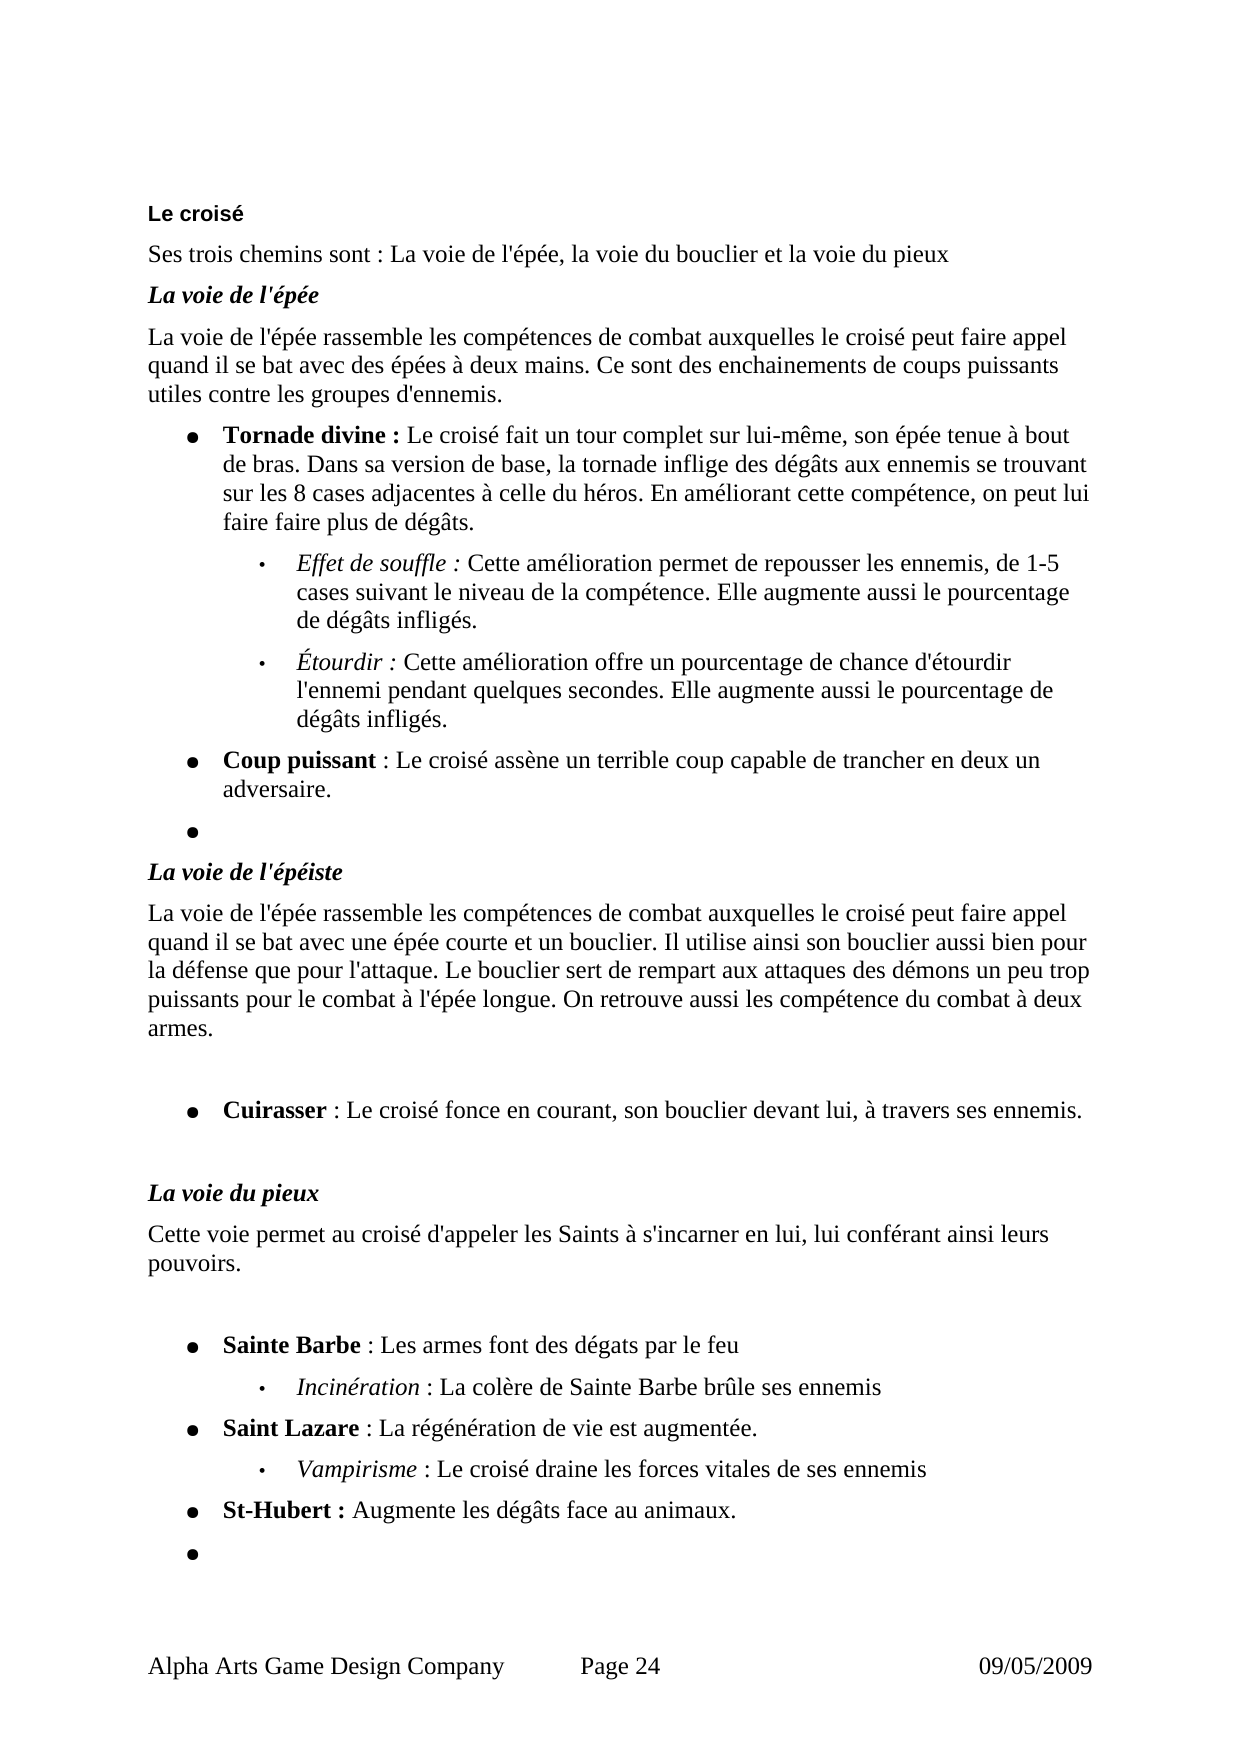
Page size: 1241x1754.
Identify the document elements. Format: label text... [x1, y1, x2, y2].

text La voie de l'épéiste [148, 857, 1092, 885]
list Étourdir : Cette amélioration offre un pourcentage de chance d'étourdir l'ennemi pendant quelques secondes. Elle augmente aussi le pourcentage de dégâts infligés. [259, 647, 1092, 733]
text Ses trois chemins sont : La voie de l'épée, la voie du bouclier et la voie du pieux [148, 239, 1092, 268]
list Tornade divine : Le croisé fait un tour complet sur lui-même, son épée tenue à bout de bras. Dans sa version de base, la tornade inflige des dégâts aux ennemis se trouvant sur les 8 cases adjacentes à celle du héros. En améliorant cette compétence, on peut lui faire faire plus de dégâts. [185, 420, 1092, 535]
text Cette voie permet au croisé d'appeler les Saints à s'incarner en lui, lui conférant ainsi leurs pouvoirs. [148, 1219, 1092, 1277]
text La voie de l'épée rassemble les compétences de combat auxquelles le croisé peut faire appel quand il se bat avec une épée courte et un bouclier. Il utilise ainsi son bouclier aussi bien pour la défense que pour l'attaque. Le bouclier sert de rempart aux attaques des démons un peu trop puissants pour le combat à l'épée longue. On retrouve aussi les compétence du combat à deux armes. [148, 898, 1092, 1042]
list Vampirisme : Le croisé draine les forces vitales de ses ennemis [259, 1454, 1092, 1483]
text La voie de l'épée rassemble les compétences de combat auxquelles le croisé peut faire appel quand il se bat avec des épées à deux mains. Ce sont des enchainements de coups puissants utiles contre les groupes d'ennemis. [148, 322, 1092, 408]
list St-Hubert : Augmente les dégâts face au animaux. [185, 1495, 1092, 1524]
list Sainte Barbe : Les armes font des dégats par le feu [185, 1330, 1092, 1359]
list Coup puissant : Le croisé assène un terrible coup capable de trancher en deux un adversaire. [185, 745, 1092, 803]
text La voie de l'épée [148, 280, 1092, 309]
list Effet de souffle : Cette amélioration permet de repousser les ennemis, de 1-5 cases suivant le niveau de la compétence. Elle augmente aussi le pourcentage de dégâts infligés. [259, 548, 1092, 634]
list Incinération : La colère de Sainte Barbe brûle ses ennemis [259, 1372, 1092, 1400]
list Cuirasser : Le croisé fonce en courant, son bouclier devant lui, à travers ses ennemis. [185, 1095, 1092, 1124]
list Saint Lazare : La régénération de vie est augmentée. [185, 1413, 1092, 1442]
text La voie du pieux [148, 1178, 1092, 1207]
subtitle Le croisé [148, 201, 1092, 227]
